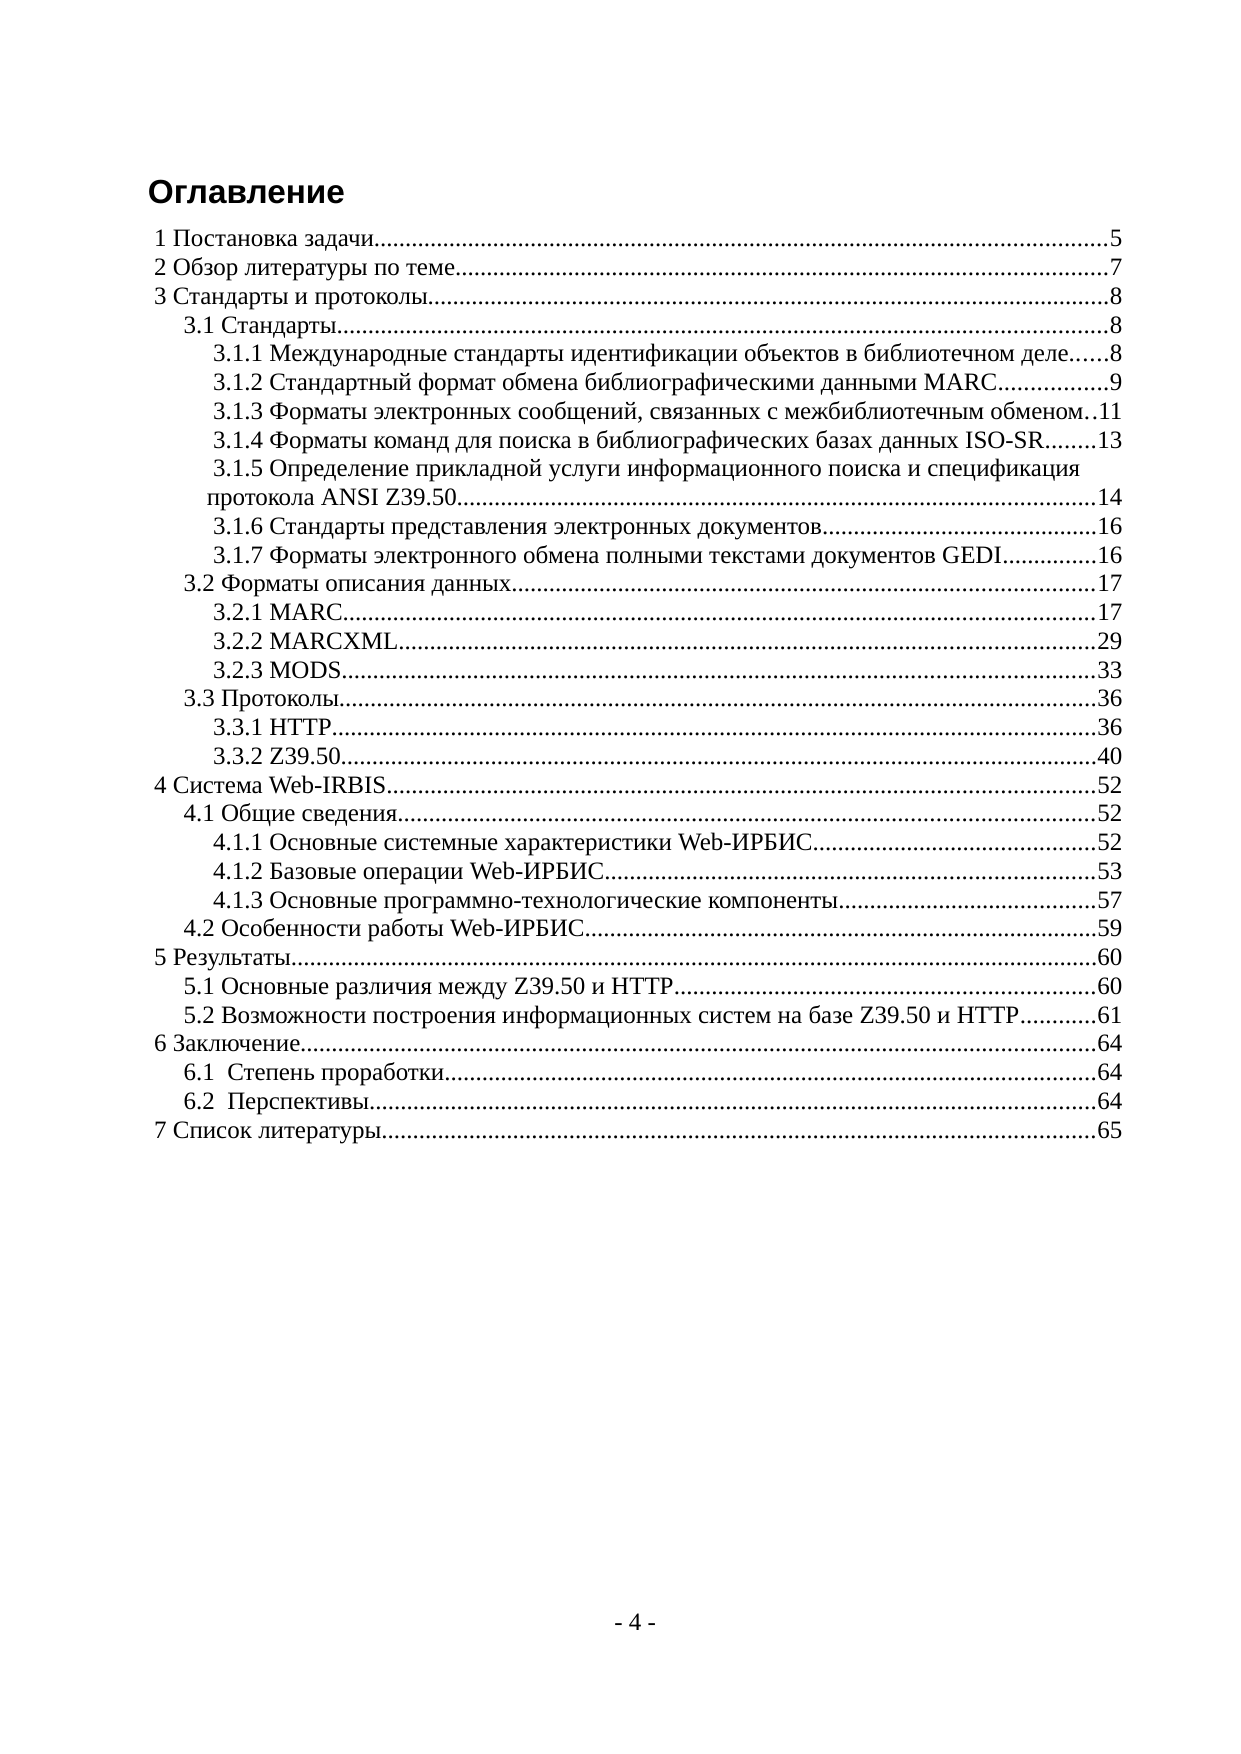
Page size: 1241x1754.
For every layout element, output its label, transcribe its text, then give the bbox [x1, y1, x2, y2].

text 3.3.2 Z39.50 40 [207, 741, 1122, 770]
text 4.2 Особенности работы Web-ИРБИС 59 [177, 913, 1122, 942]
text 3.1.5 Определение прикладной услуги информационного поиска и спецификация протокола ANSI Z39.50 14 [207, 453, 1122, 511]
text 3.1.7 Форматы электронного обмена полными текстами документов GEDI 16 [207, 540, 1122, 568]
text 3 Стандарты и протоколы 8 [148, 281, 1122, 310]
text 3.1.3 Форматы электронных сообщений, связанных с межбиблиотечным обменом 11 [207, 396, 1122, 425]
text 4 Система Web-IRBIS 52 [148, 770, 1122, 798]
text 3.1.6 Стандарты представления электронных документов 16 [207, 511, 1122, 540]
text 3.2.1 MARC 17 [207, 597, 1122, 626]
text 6.2 Перспективы 64 [177, 1086, 1122, 1115]
text 3.2.2 MARCXML 29 [207, 626, 1122, 655]
text 3.2 Форматы описания данных 17 [177, 568, 1122, 597]
subtitle Оглавление [148, 173, 1122, 211]
text 3.2.3 MODS 33 [207, 655, 1122, 683]
text 4.1.3 Основные программно-технологические компоненты 57 [207, 885, 1122, 913]
text 3.1.1 Международные стандарты идентификации объектов в библиотечном деле. 8 [207, 338, 1122, 367]
text 3.1.4 Форматы команд для поиска в библиографических базах данных ISO-SR 13 [207, 425, 1122, 453]
text 6.1 Степень проработки 64 [177, 1057, 1122, 1086]
text 4.1.1 Основные системные характеристики Web-ИРБИС 52 [207, 827, 1122, 856]
text 5.1 Основные различия между Z39.50 и HTTP 60 [177, 971, 1122, 1000]
text 4.1 Общие сведения 52 [177, 798, 1122, 827]
text 5 Результаты 60 [148, 942, 1122, 971]
text 6 Заключение 64 [148, 1028, 1122, 1057]
text 7 Список литературы 65 [148, 1115, 1122, 1143]
text 3.3 Протоколы 36 [177, 683, 1122, 712]
text 4.1.2 Базовые операции Web-ИРБИС 53 [207, 856, 1122, 885]
text 3.1.2 Стандартный формат обмена библиографическими данными MARC 9 [207, 367, 1122, 396]
text 5.2 Возможности построения информационных систем на базе Z39.50 и HTTP 61 [177, 1000, 1122, 1028]
text 3.1 Стандарты 8 [177, 310, 1122, 338]
text 3.3.1 HTTP 36 [207, 712, 1122, 741]
text 2 Обзор литературы по теме 7 [148, 252, 1122, 281]
text 1 Постановка задачи 5 [148, 223, 1122, 252]
